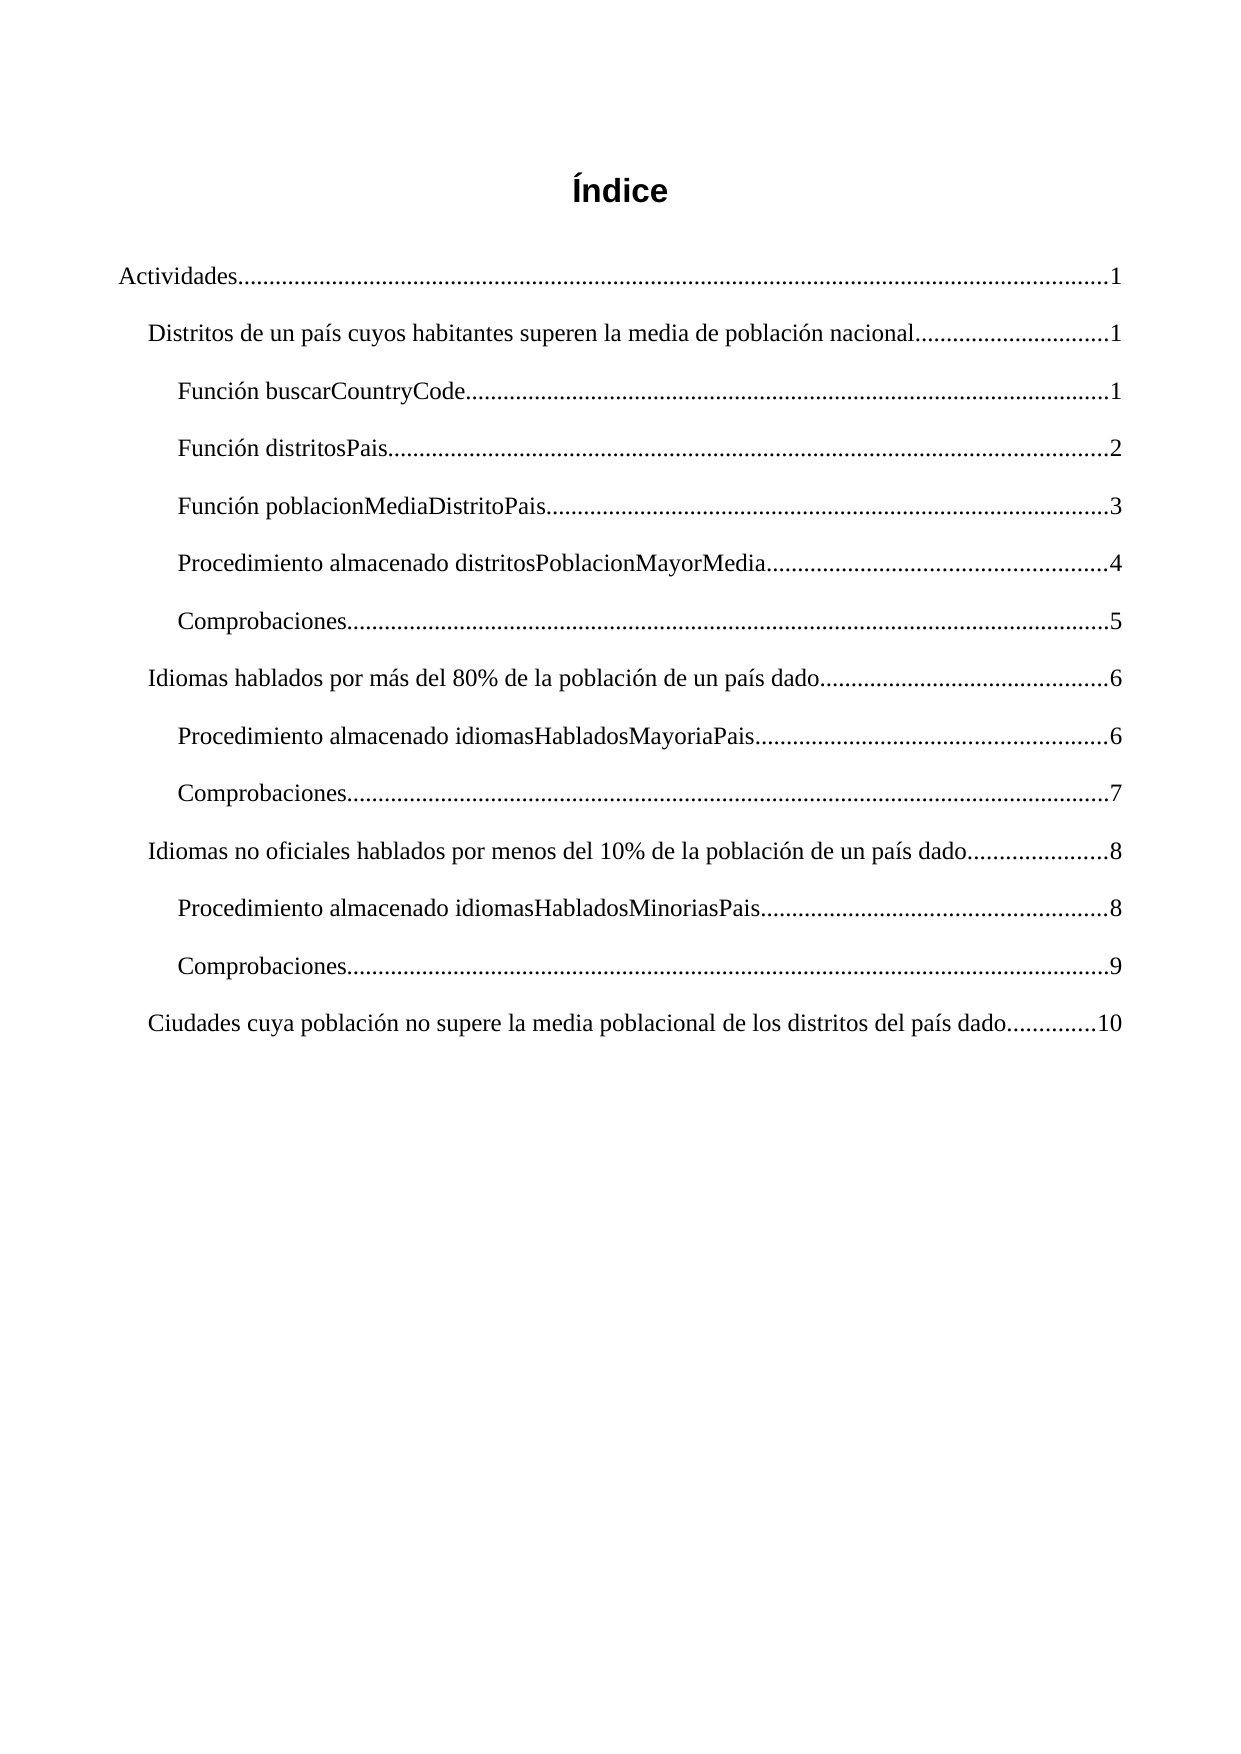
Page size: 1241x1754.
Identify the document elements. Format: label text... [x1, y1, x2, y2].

text Comprobaciones 5 [177, 606, 1122, 634]
text Función distritosPais 2 [177, 433, 1122, 462]
text Procedimiento almacenado distritosPoblacionMayorMedia 4 [177, 548, 1122, 577]
text Comprobaciones 9 [177, 951, 1122, 979]
text Función buscarCountryCode 1 [177, 376, 1122, 404]
text Procedimiento almacenado idiomasHabladosMinoriasPais 8 [177, 893, 1122, 922]
text Idiomas no oficiales hablados por menos del 10% de la población de un país dado 8 [148, 836, 1122, 864]
text Función poblacionMediaDistritoPais 3 [177, 491, 1122, 519]
subtitle Índice [118, 171, 1122, 210]
text Distritos de un país cuyos habitantes superen la media de población nacional 1 [148, 318, 1122, 347]
text Procedimiento almacenado idiomasHabladosMayoriaPais 6 [177, 721, 1122, 749]
text Idiomas hablados por más del 80% de la población de un país dado 6 [148, 663, 1122, 692]
text Comprobaciones 7 [177, 778, 1122, 807]
text Actividades 1 [118, 261, 1122, 289]
text Ciudades cuya población no supere la media poblacional de los distritos del país dado 10 [148, 1008, 1122, 1037]
